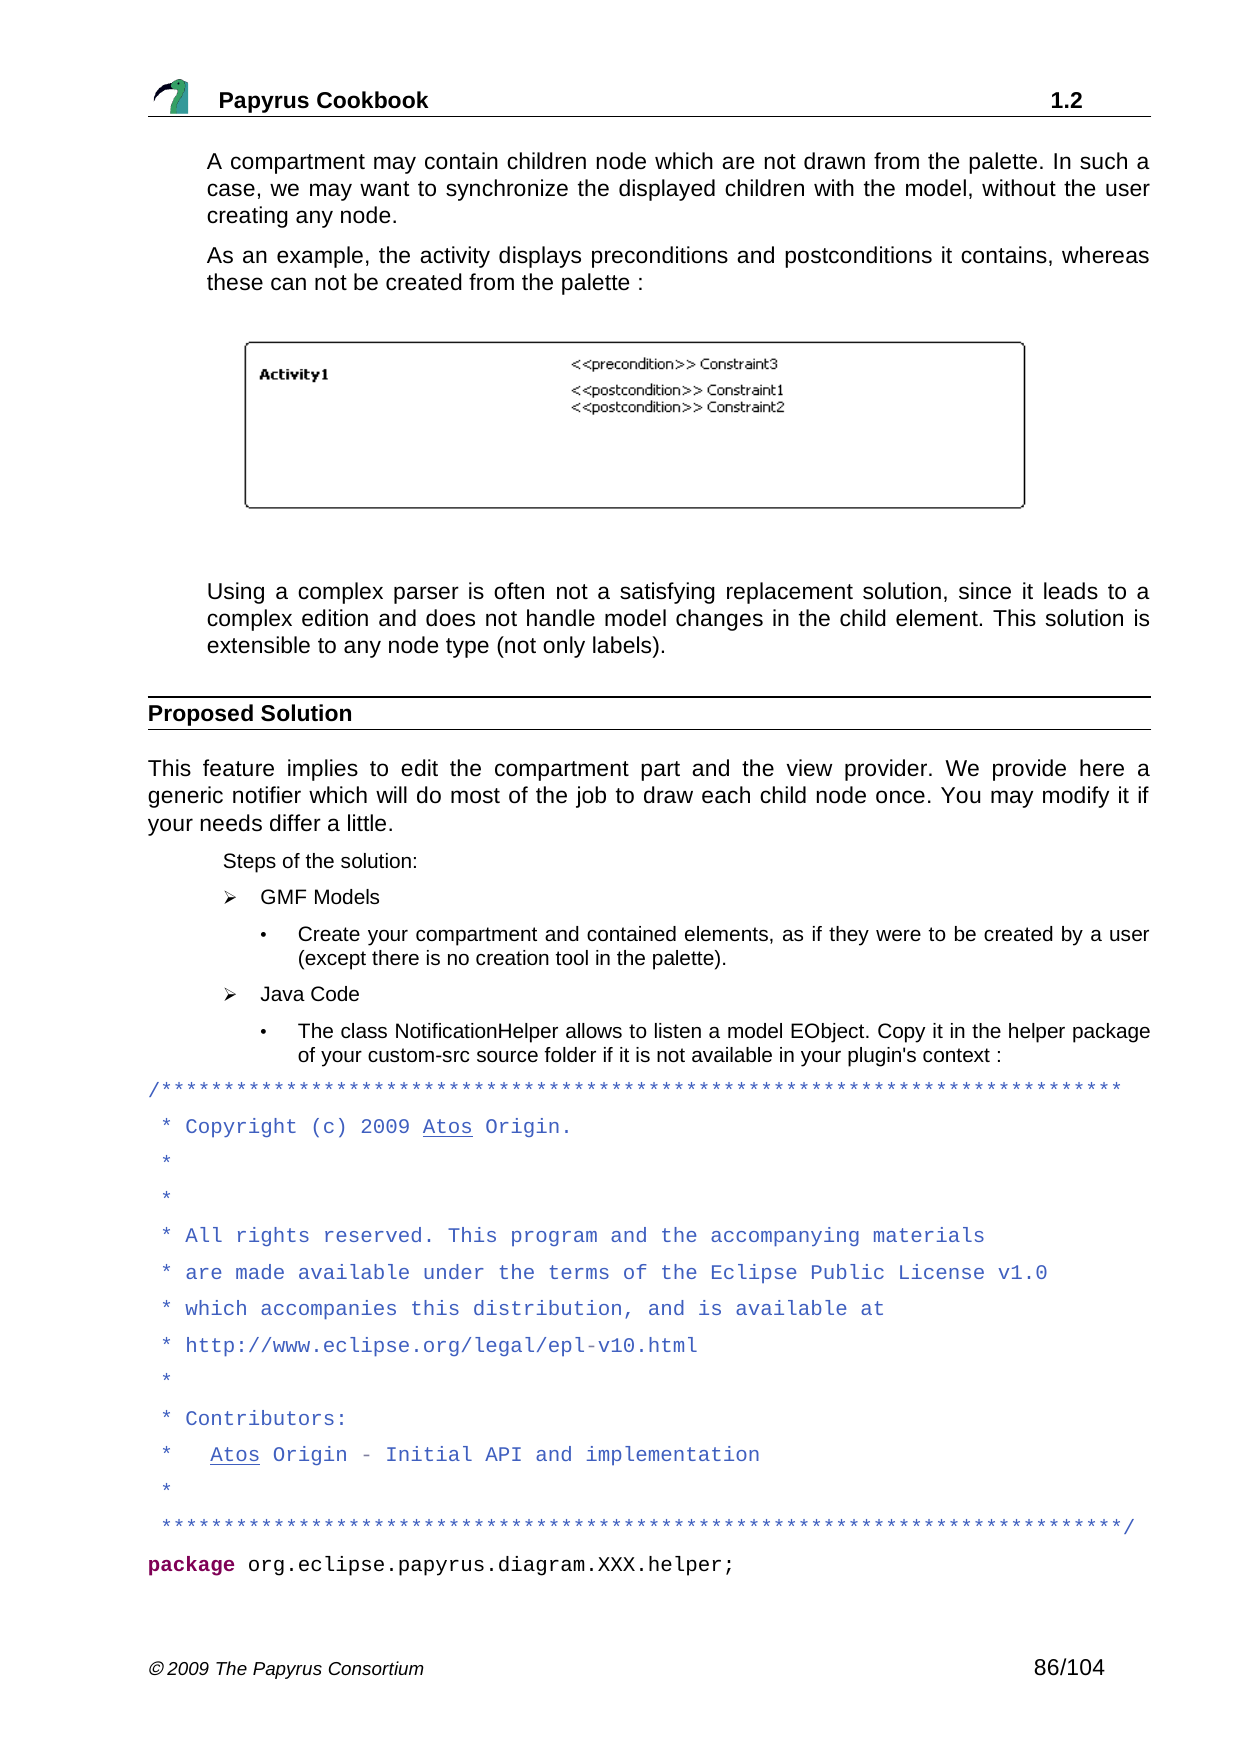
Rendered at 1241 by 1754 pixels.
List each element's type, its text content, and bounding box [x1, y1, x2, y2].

text * All rights reserved. This program and the accompanying materials [148, 1225, 1151, 1249]
text * Atos Origin - Initial API and implementation [148, 1444, 1151, 1468]
text package org.eclipse.papyrus.diagram.XXX.helper; [148, 1553, 1151, 1577]
list The class NotificationHelper allows to listen a model EObject. Copy it in the helper package of your custom-src source folder if it is not available in your plugin's context : [260, 1019, 1151, 1067]
picture [153, 79, 189, 114]
text /***************************************************************************** [148, 1079, 1151, 1103]
text * Copyright (c) 2009 Atos Origin. [148, 1116, 1151, 1140]
text *****************************************************************************/ [148, 1517, 1151, 1541]
list Using a complex parser is often not a satisfying replacement solution, since it leads to a complex edition and does not handle model changes in the child element. This solution is extensible to any node type (not only labels). [148, 578, 1151, 659]
text * [148, 1371, 1151, 1395]
text This feature implies to edit the compartment part and the view provider. We provide here a generic notifier which will do most of the job to draw each child node once. You may modify it if your needs differ a little. [148, 755, 1151, 836]
text * [148, 1189, 1151, 1213]
text * which accompanies this distribution, and is available at [148, 1298, 1151, 1322]
text * [148, 1152, 1151, 1176]
subtitle Proposed Solution [148, 698, 1151, 729]
list Steps of the solution: [185, 848, 1151, 873]
picture [206, 308, 1085, 566]
list As an example, the activity displays preconditions and postconditions it contains, whereas these can not be created from the palette : [148, 241, 1151, 296]
list A compartment may contain children node which are not drawn from the palette. In such a case, we may want to synchronize the displayed children with the model, without the user creating any node. [148, 148, 1151, 229]
text * [148, 1481, 1151, 1504]
list GMF Models [223, 885, 1151, 909]
text * http://www.eclipse.org/legal/epl-v10.html [148, 1335, 1151, 1359]
list Create your compartment and contained elements, as if they were to be created by a user (except there is no creation tool in the palette). [260, 922, 1151, 970]
list Java Code [223, 982, 1151, 1006]
text * Contributors: [148, 1408, 1151, 1432]
text * are made available under the terms of the Eclipse Public License v1.0 [148, 1262, 1151, 1286]
